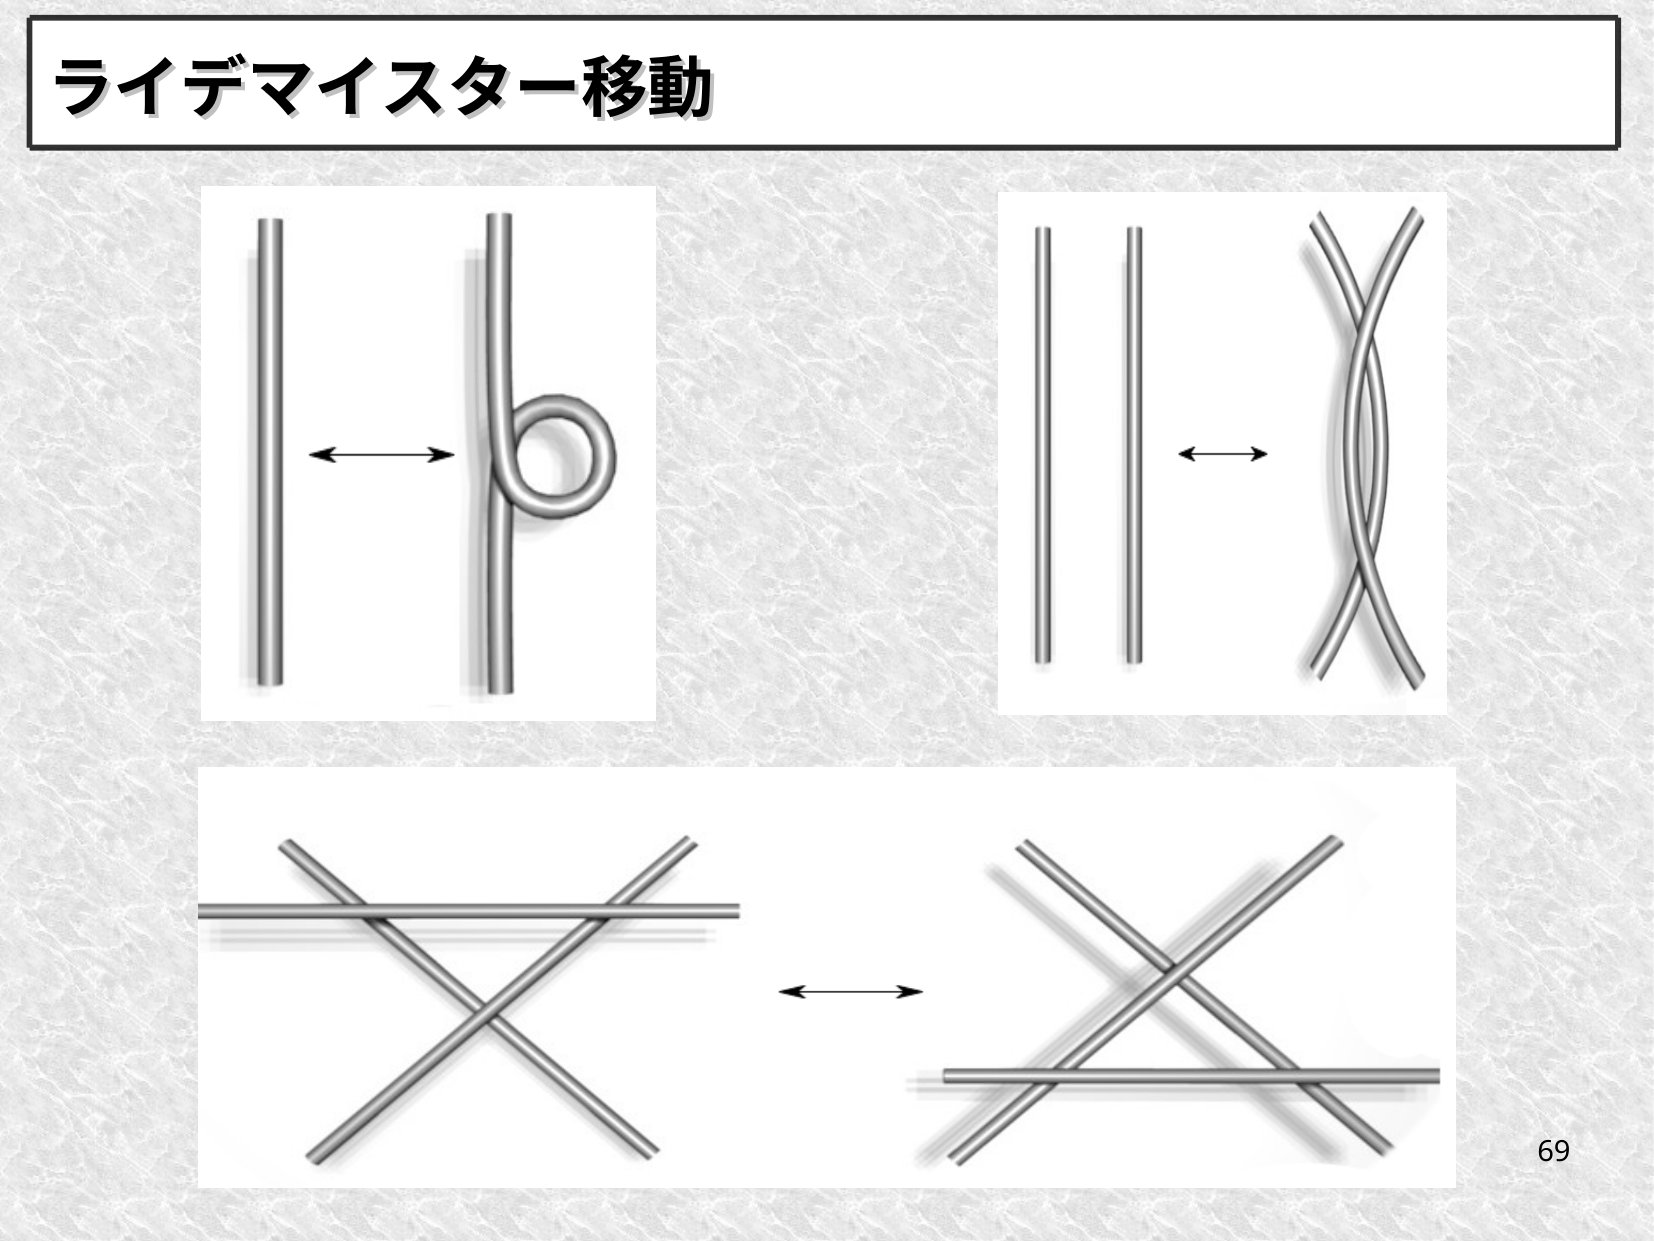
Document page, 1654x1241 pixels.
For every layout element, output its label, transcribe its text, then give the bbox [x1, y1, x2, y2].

picture [0, 0, 1654, 1241]
text_box ライデマイスター移動 [29, 17, 1619, 148]
